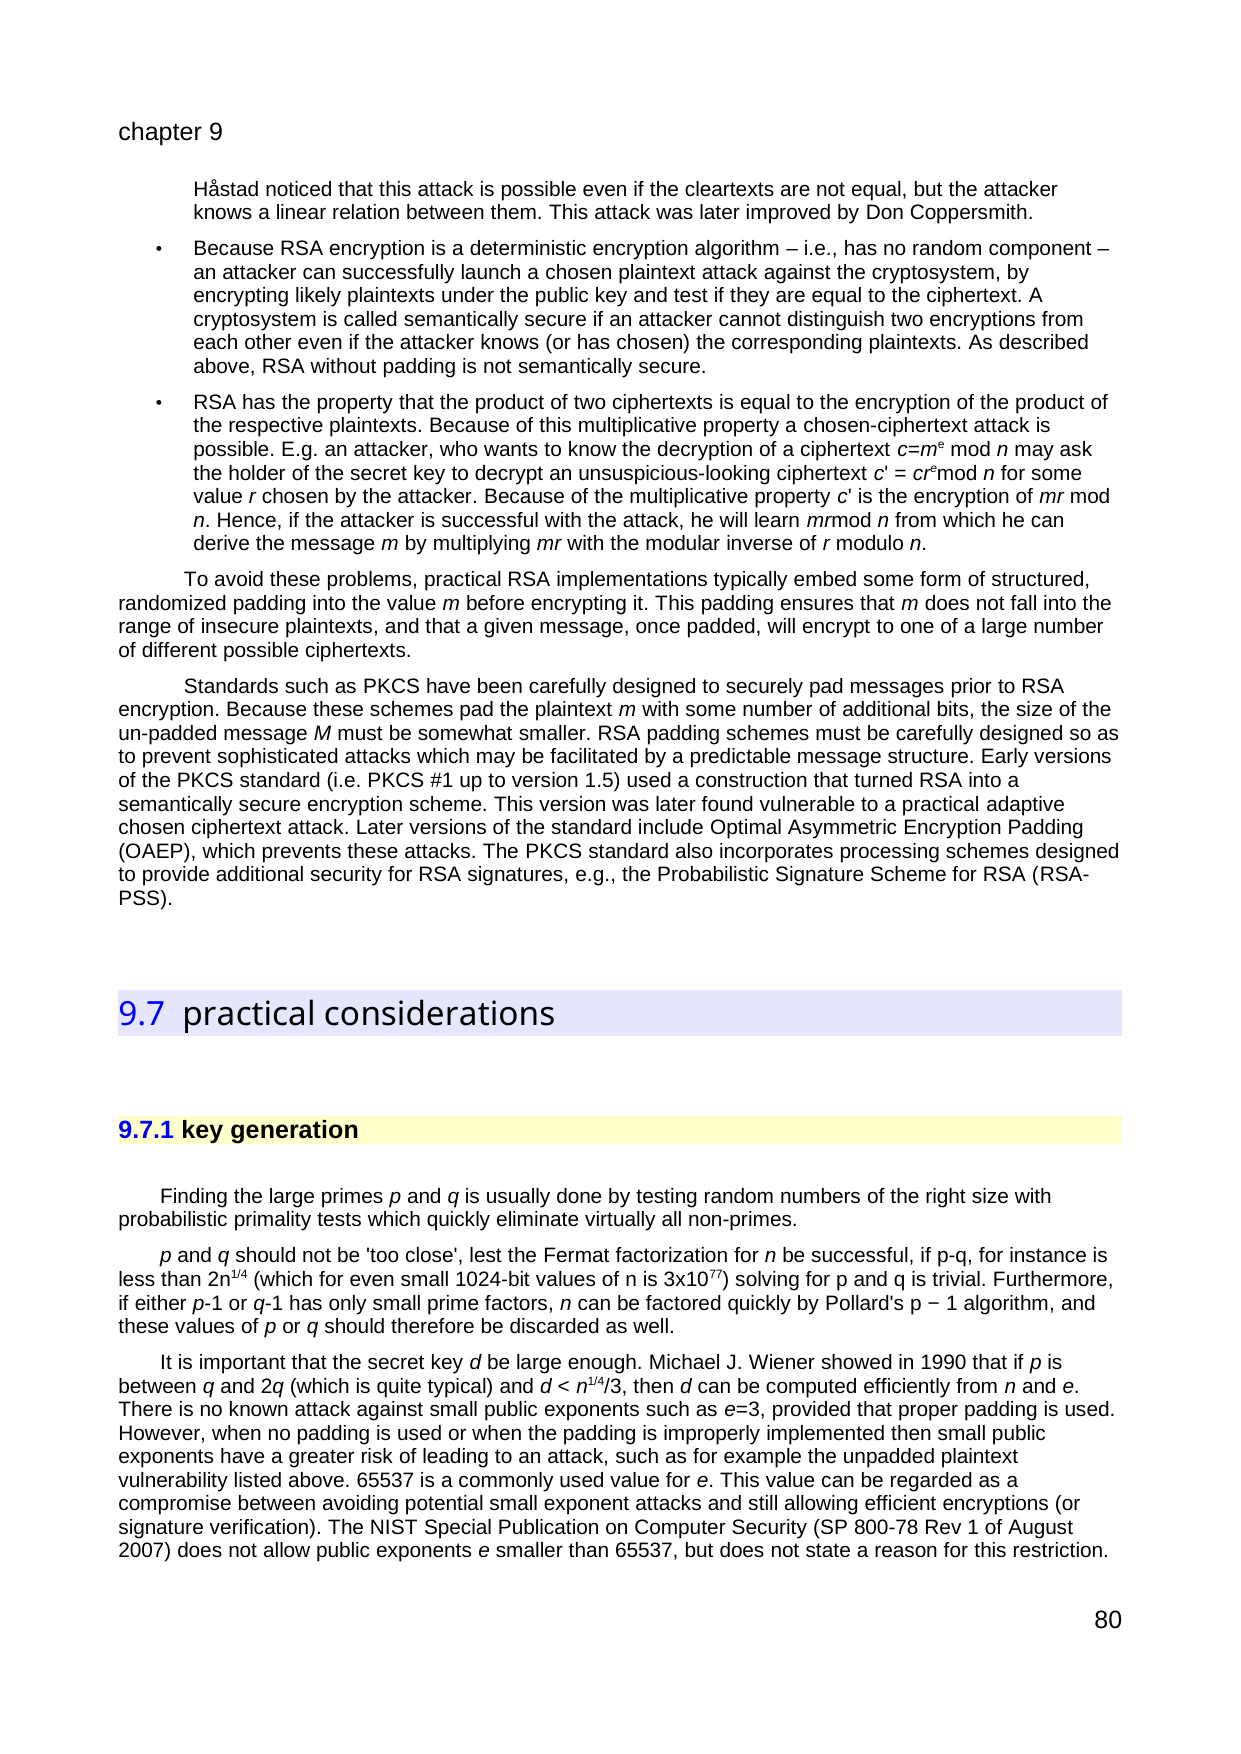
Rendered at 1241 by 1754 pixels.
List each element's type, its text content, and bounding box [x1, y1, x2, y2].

text It is important that the secret key d be large enough. Michael J. Wiener showed in 1990 that if p is between q and 2q (which is quite typical) and d < n1/4/3, then d can be computed efficiently from n and e. There is no known attack against small public exponents such as e=3, provided that proper padding is used. However, when no padding is used or when the padding is improperly implemented then small public exponents have a greater risk of leading to an attack, such as for example the unpadded plaintext vulnerability listed above. 65537 is a commonly used value for e. This value can be regarded as a compromise between avoiding potential small exponent attacks and still allowing efficient encryptions (or signature verification). The NIST Special Publication on Computer Security (SP 800-78 Rev 1 of August 2007) does not allow public exponents e smaller than 65537, but does not state a reason for this restriction. [118, 1351, 1122, 1562]
list Because RSA encryption is a deterministic encryption algorithm – i.e., has no random component – an attacker can successfully launch a chosen plaintext attack against the cryptosystem, by encrypting likely plaintexts under the public key and test if they are equal to the ciphertext. A cryptosystem is called semantically secure if an attacker cannot distinguish two encryptions from each other even if the attacker knows (or has chosen) the corresponding plaintexts. As described above, RSA without padding is not semantically secure. [156, 237, 1122, 378]
subtitle practical considerations [118, 990, 1122, 1036]
text To avoid these problems, practical RSA implementations typically embed some form of structured, randomized padding into the value m before encrypting it. This padding ensures that m does not fall into the range of insecure plaintexts, and that a given message, once padded, will encrypt to one of a large number of different possible ciphertexts. [118, 568, 1122, 662]
text p and q should not be 'too close', lest the Fermat factorization for n be successful, if p-q, for instance is less than 2n1/4 (which for even small 1024-bit values of n is 3x1077) solving for p and q is trivial. Furthermore, if either p-1 or q-1 has only small prime factors, n can be factored quickly by Pollard's p − 1 algorithm, and these values of p or q should therefore be discarded as well. [118, 1244, 1122, 1338]
subtitle key generation [118, 1116, 1122, 1144]
text Standards such as PKCS have been carefully designed to securely pad messages prior to RSA encryption. Because these schemes pad the plaintext m with some number of additional bits, the size of the un-padded message M must be somewhat smaller. RSA padding schemes must be carefully designed so as to prevent sophisticated attacks which may be facilitated by a predictable message structure. Early versions of the PKCS standard (i.e. PKCS #1 up to version 1.5) used a construction that turned RSA into a semantically secure encryption scheme. This version was later found vulnerable to a practical adaptive chosen ciphertext attack. Later versions of the standard include Optimal Asymmetric Encryption Padding (OAEP), which prevents these attacks. The PKCS standard also incorporates processing schemes designed to provide additional security for RSA signatures, e.g., the Probabilistic Signature Scheme for RSA (RSA-PSS). [118, 674, 1122, 910]
list Håstad noticed that this attack is possible even if the cleartexts are not equal, but the attacker knows a linear relation between them. This attack was later improved by Don Coppersmith. [156, 177, 1122, 224]
text Finding the large primes p and q is usually done by testing random numbers of the right size with probabilistic primality tests which quickly eliminate virtually all non-primes. [118, 1184, 1122, 1231]
list RSA has the property that the product of two ciphertexts is equal to the encryption of the product of the respective plaintexts. Because of this multiplicative property a chosen-ciphertext attack is possible. E.g. an attacker, who wants to know the decryption of a ciphertext c=me mod n may ask the holder of the secret key to decrypt an unsuspicious-looking ciphertext c' = cremod n for some value r chosen by the attacker. Because of the multiplicative property c' is the encryption of mr mod n. Hence, if the attacker is successful with the attack, he will learn mrmod n from which he can derive the message m by multiplying mr with the modular inverse of r modulo n. [156, 390, 1122, 555]
